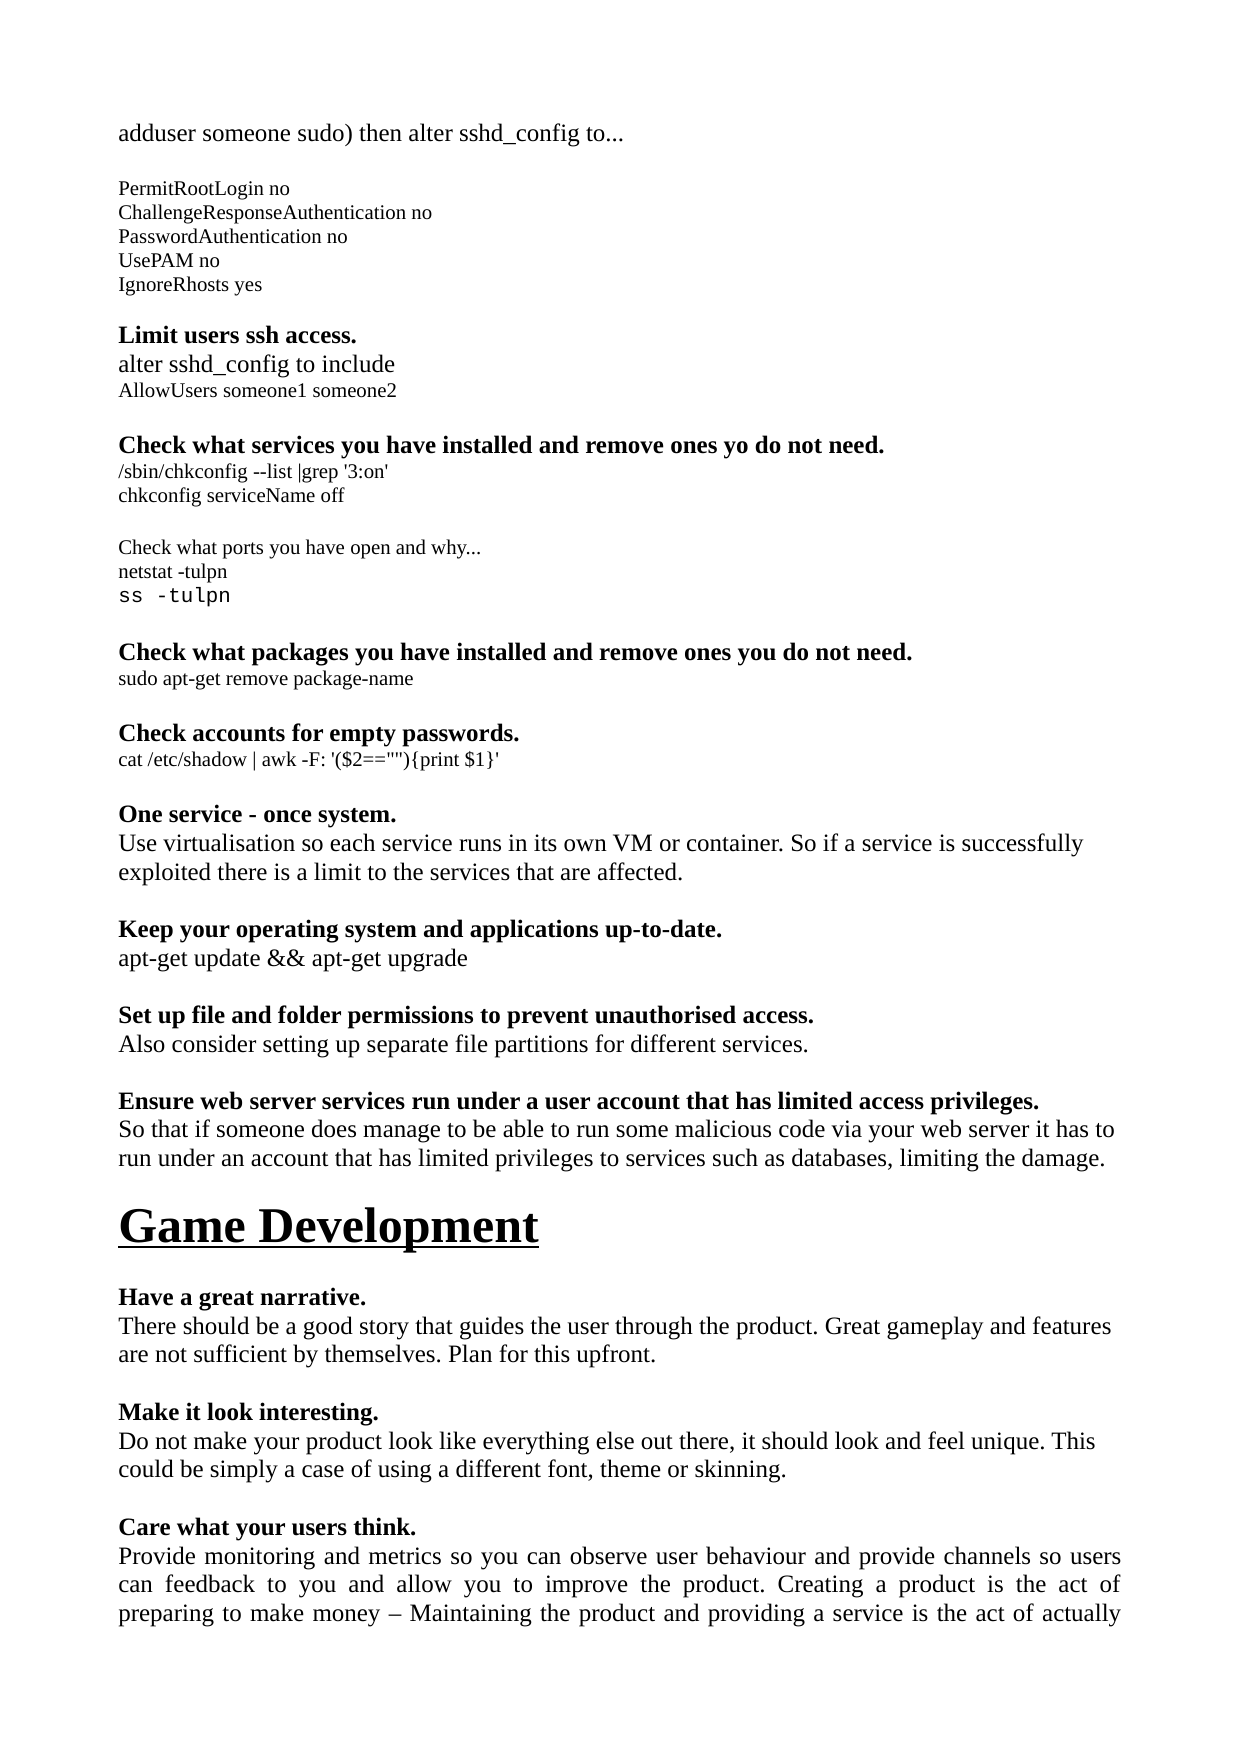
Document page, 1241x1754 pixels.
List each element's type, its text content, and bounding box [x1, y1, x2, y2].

text Game Development [118, 1196, 1122, 1253]
text chkconfig serviceName off [118, 483, 1122, 507]
text Check what ports you have open and why... [118, 535, 1122, 559]
text netstat -tulpn [118, 559, 1122, 583]
text Keep your operating system and applications up-to-date. [118, 914, 1122, 943]
text Limit users ssh access. [118, 320, 1122, 349]
text Also consider setting up separate file partitions for different services. [118, 1029, 1122, 1057]
text apt-get update && apt-get upgrade [118, 943, 1122, 972]
text alter sshd_config to include [118, 349, 1122, 377]
text Have a great narrative. [118, 1282, 1122, 1311]
text adduser someone sudo) then alter sshd_config to... [118, 118, 1122, 147]
text AllowUsers someone1 someone2 [118, 377, 1122, 402]
text cat /etc/shadow | awk -F: '($2==""){print $1}' [118, 747, 1122, 771]
text One service - once system. [118, 799, 1122, 828]
text Make it look interesting. [118, 1397, 1122, 1426]
text Provide monitoring and metrics so you can observe user behaviour and provide channels so users can feedback to you and allow you to improve the product. Creating a product is the act of preparing to make money – Maintaining the product and providing a service is the act of actually [118, 1541, 1122, 1627]
text Care what your users think. [118, 1512, 1122, 1541]
text PermitRootLogin no ChallengeResponseAuthentication no PasswordAuthentication no UsePAM no [118, 176, 1122, 272]
text ss -tulpn [118, 583, 1122, 609]
text /sbin/chkconfig --list |grep '3:on' [118, 459, 1122, 483]
text sudo apt-get remove package-name [118, 666, 1122, 690]
text Use virtualisation so each service runs in its own VM or container. So if a service is successfully exploited there is a limit to the services that are affected. [118, 828, 1122, 886]
text There should be a good story that guides the user through the product. Great gameplay and features are not sufficient by themselves. Plan for this upfront. [118, 1311, 1122, 1368]
text Ensure web server services run under a user account that has limited access privileges. [118, 1086, 1122, 1114]
text Check accounts for empty passwords. [118, 718, 1122, 747]
text Check what packages you have installed and remove ones you do not need. [118, 637, 1122, 666]
text Do not make your product look like everything else out there, it should look and feel unique. This could be simply a case of using a different font, theme or skinning. [118, 1426, 1122, 1483]
text So that if someone does manage to be able to run some malicious code via your web server it has to run under an account that has limited privileges to services such as databases, limiting the damage. [118, 1114, 1122, 1172]
text Set up file and folder permissions to prevent unauthorised access. [118, 1000, 1122, 1029]
text Check what services you have installed and remove ones yo do not need. [118, 430, 1122, 459]
text IgnoreRhosts yes [118, 272, 1122, 296]
